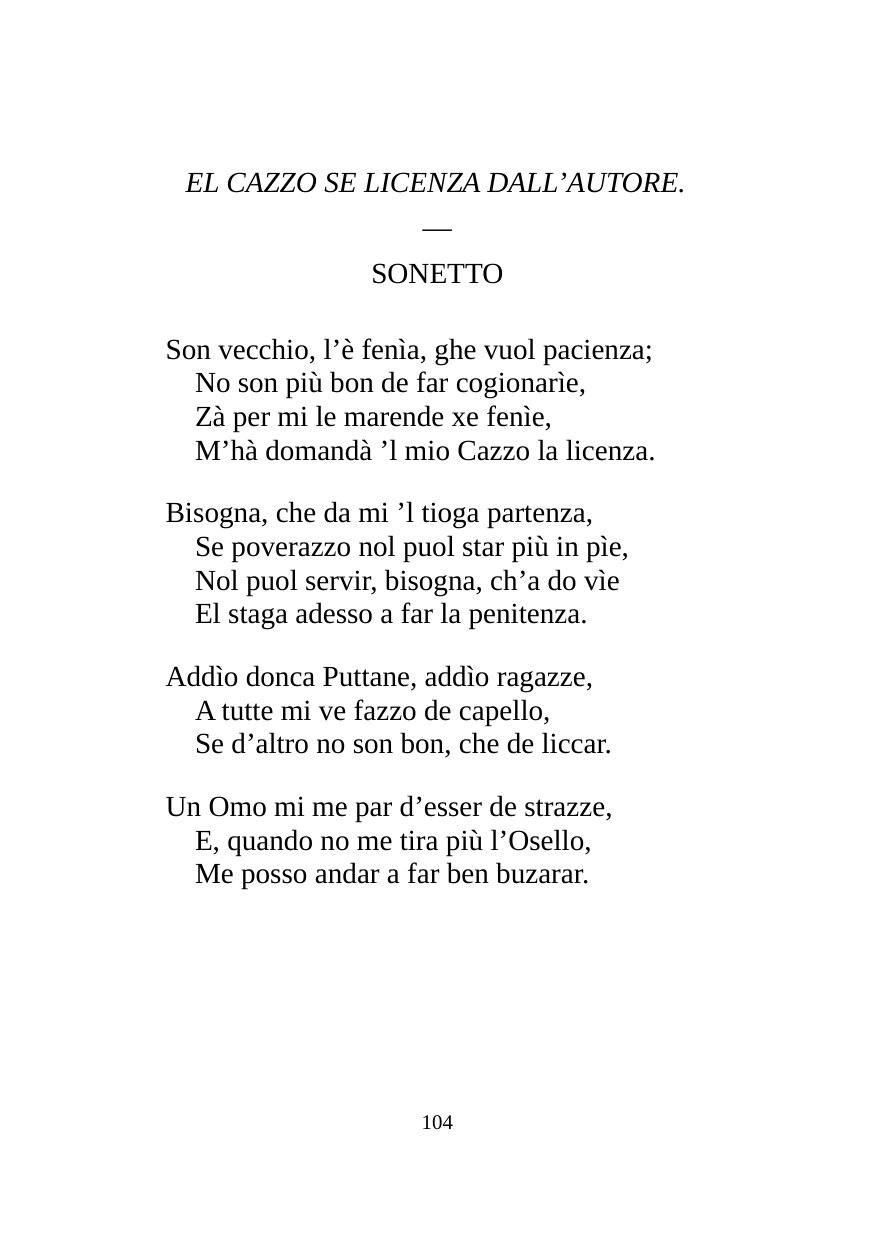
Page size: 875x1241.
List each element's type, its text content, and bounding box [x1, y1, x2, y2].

subtitle EL CAZZO SE LICENZA DALL’AUTORE. [106, 165, 768, 199]
text Son vecchio, l’è fenìa, ghe vuol pacienza; No son più bon de far cogionarìe, Zà per mi le marende xe fenìe, M’hà domandà ’l mio Cazzo la licenza. [165, 332, 768, 466]
text SONETTO [106, 257, 768, 290]
text Addìo donca Puttane, addìo ragazze, A tutte mi ve fazzo de capello, Se d’altro no son bon, che de liccar. [165, 659, 768, 760]
text — [106, 211, 768, 244]
text Un Omo mi me par d’esser de strazze, E, quando no me tira più l’Osello, Me posso andar a far ben buzarar. [165, 789, 768, 890]
text Bisogna, che da mi ’l tioga partenza, Se poverazzo nol puol star più in pìe, Nol puol servir, bisogna, ch’a do vìe El staga adesso a far la penitenza. [165, 496, 768, 630]
